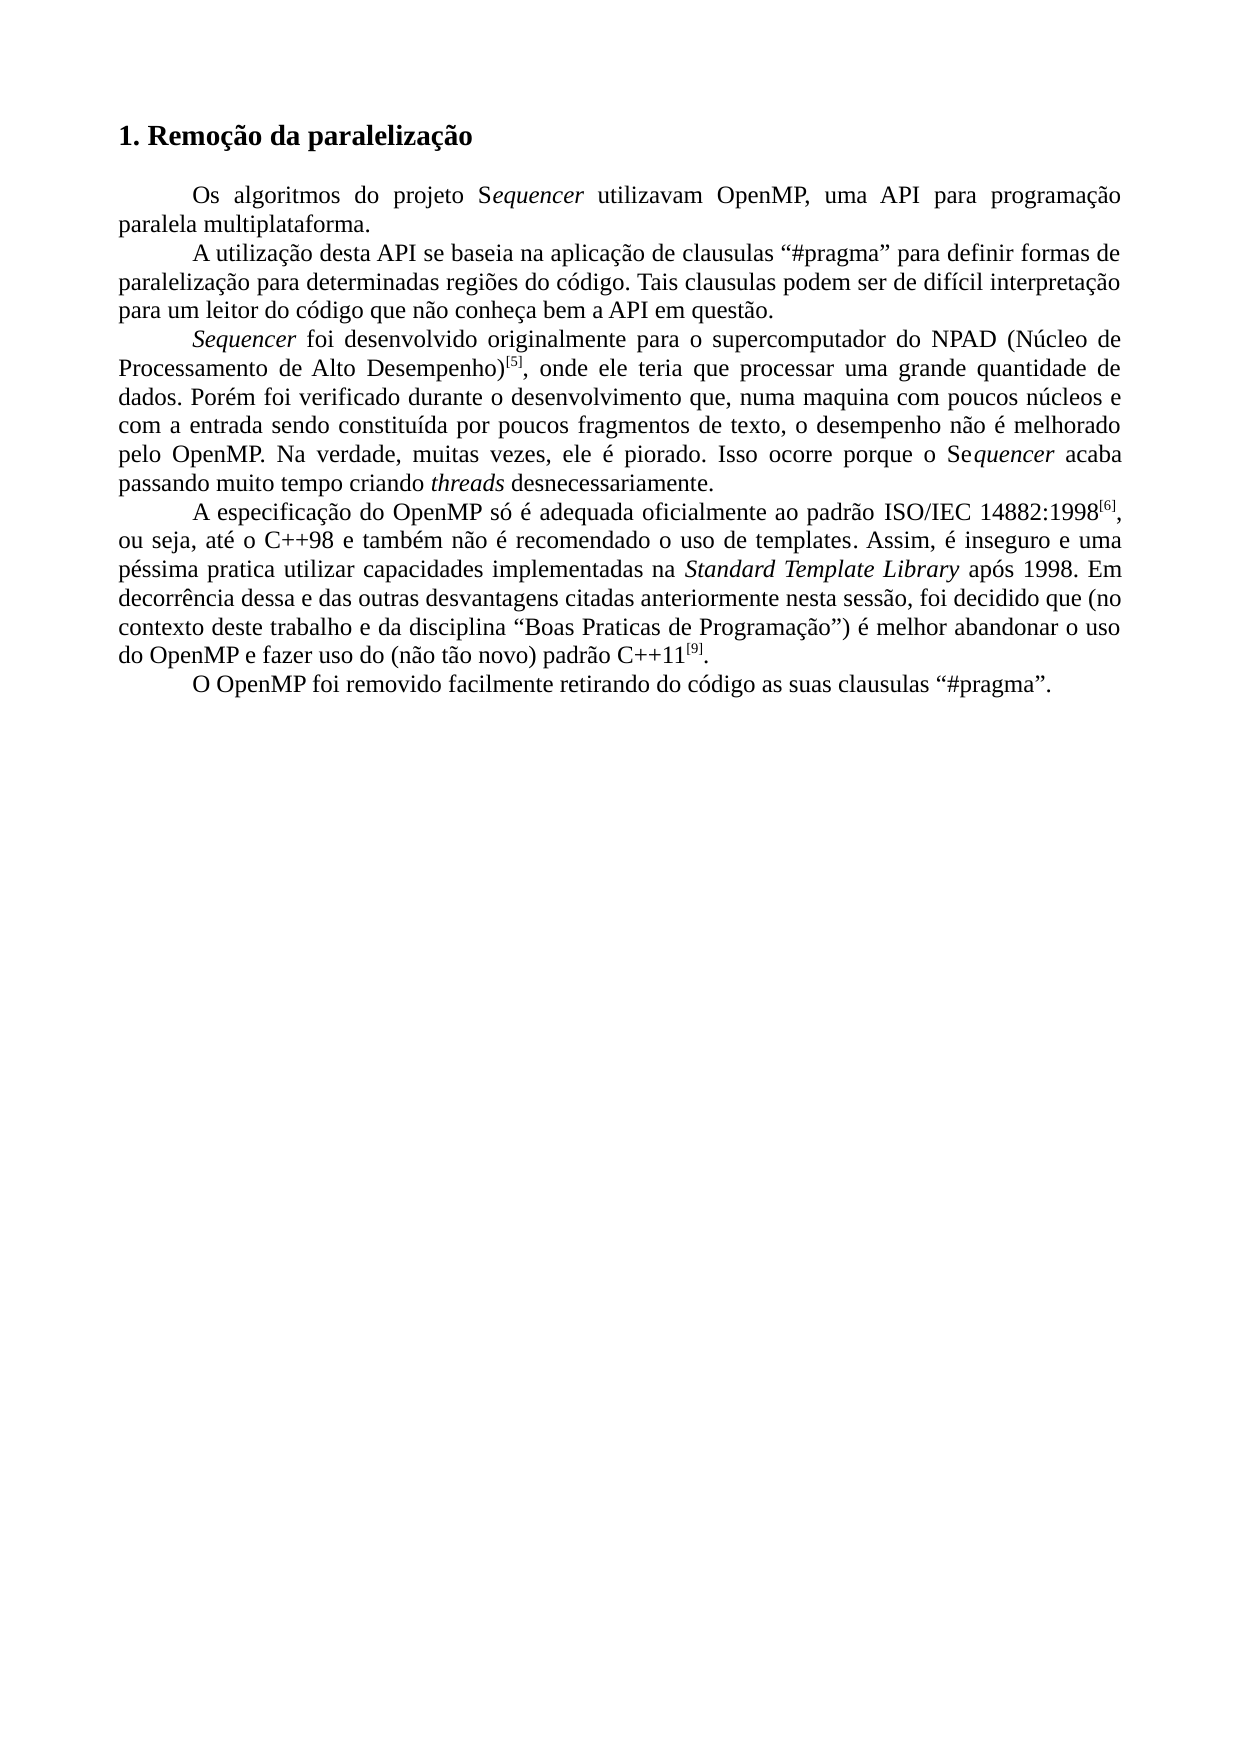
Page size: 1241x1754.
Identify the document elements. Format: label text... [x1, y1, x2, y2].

text Sequencer foi desenvolvido originalmente para o supercomputador do NPAD (Núcleo de Processamento de Alto Desempenho)[5], onde ele teria que processar uma grande quantidade de dados. Porém foi verificado durante o desenvolvimento que, numa maquina com poucos núcleos e com a entrada sendo constituída por poucos fragmentos de texto, o desempenho não é melhorado pelo OpenMP. Na verdade, muitas vezes, ele é piorado. Isso ocorre porque o Sequencer acaba passando muito tempo criando threads desnecessariamente. [118, 324, 1122, 497]
text O OpenMP foi removido facilmente retirando do código as suas clausulas “#pragma”. [118, 669, 1122, 698]
text A utilização desta API se baseia na aplicação de clausulas “#pragma” para definir formas de paralelização para determinadas regiões do código. Tais clausulas podem ser de difícil interpretação para um leitor do código que não conheça bem a API em questão. [118, 238, 1122, 324]
text A especificação do OpenMP só é adequada oficialmente ao padrão ISO/IEC 14882:1998[6], ou seja, até o C++98 e também não é recomendado o uso de templates. Assim, é inseguro e uma péssima pratica utilizar capacidades implementadas na Standard Template Library após 1998. Em decorrência dessa e das outras desvantagens citadas anteriormente nesta sessão, foi decidido que (no contexto deste trabalho e da disciplina “Boas Praticas de Programação”) é melhor abandonar o uso do OpenMP e fazer uso do (não tão novo) padrão C++11[9]. [118, 497, 1122, 669]
text 1. Remoção da paralelização [118, 118, 1122, 152]
text Os algoritmos do projeto Sequencer utilizavam OpenMP, uma API para programação paralela multiplataforma. [118, 180, 1122, 238]
